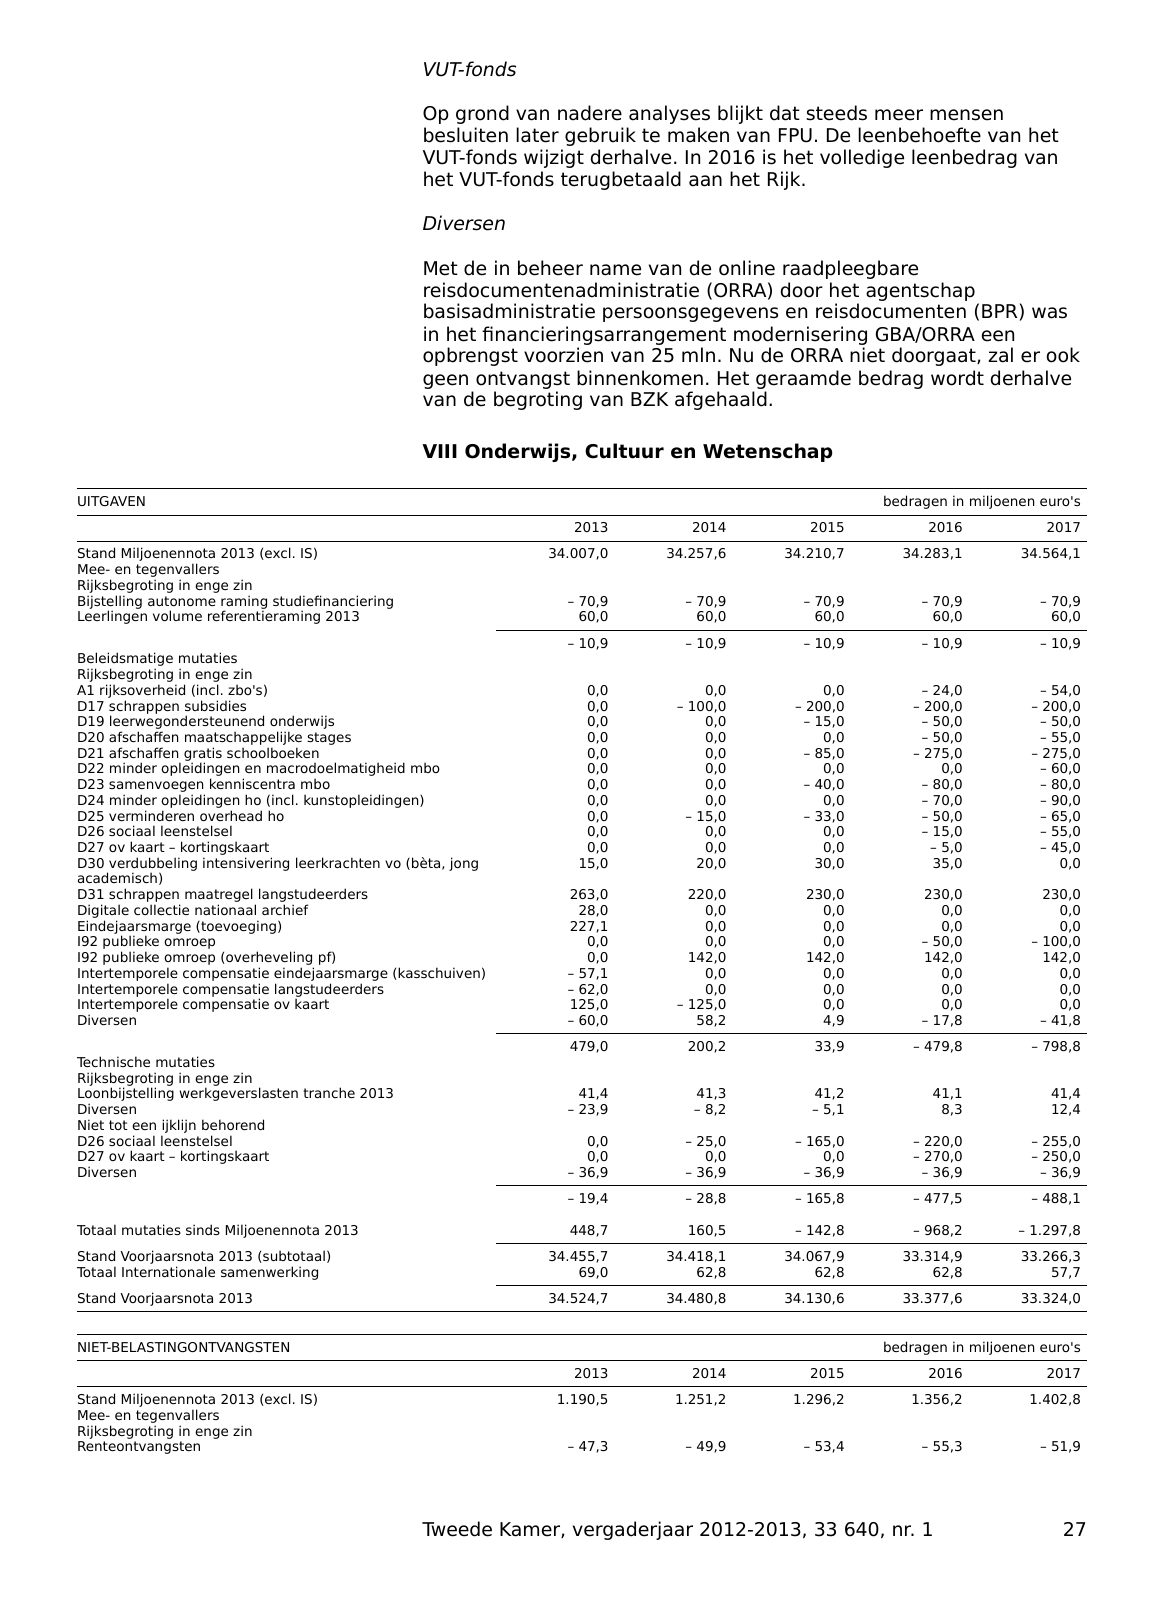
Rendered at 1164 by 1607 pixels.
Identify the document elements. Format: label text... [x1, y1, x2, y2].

table_cell – 100,0 [969, 934, 1087, 950]
table_cell 0,0 [614, 761, 732, 777]
table_cell – 15,0 [614, 809, 732, 824]
table_cell – 40,0 [732, 777, 850, 793]
table_cell 0,0 [614, 840, 732, 856]
table_cell – 45,0 [969, 840, 1087, 856]
table_cell [77, 1185, 496, 1207]
table_cell 0,0 [614, 934, 732, 950]
table_cell [969, 578, 1087, 593]
table_cell – 60,0 [969, 761, 1087, 777]
table_cell Totaal Internationale samenwerking [77, 1264, 496, 1285]
table_cell 34.455,7 [496, 1244, 614, 1264]
table_cell 34.283,1 [850, 542, 968, 562]
table_cell [614, 667, 732, 683]
table_cell Diversen [77, 1102, 496, 1118]
table_cell 142,0 [614, 950, 732, 966]
table_cell 33.314,9 [850, 1244, 968, 1264]
table_cell [969, 651, 1087, 667]
table_cell 0,0 [496, 730, 614, 746]
table_cell 1.251,2 [614, 1387, 732, 1408]
table_cell – 70,9 [496, 594, 614, 609]
table_cell – 70,9 [850, 594, 968, 609]
table_cell [732, 1055, 850, 1071]
text Op grond van nadere analyses blijkt dat steeds meer mensen besluiten later gebruik te maken van FPU. De leenbehoefte van het VUT-fonds wijzigt derhalve. In 2016 is het volledige leenbedrag van het VUT-fonds terugbetaald aan het Rijk. [422, 103, 1087, 191]
table_cell 60,0 [969, 609, 1087, 630]
table_cell D31 schrappen maatregel langstudeerders [77, 887, 496, 903]
table_cell [496, 1071, 614, 1086]
table_cell – 10,9 [614, 631, 732, 651]
table_cell Rijksbegroting in enge zin [77, 667, 496, 683]
table_cell [732, 667, 850, 683]
table_cell 0,0 [732, 919, 850, 934]
table_cell D17 schrappen subsidies [77, 698, 496, 714]
table_header UITGAVEN [77, 489, 496, 514]
table_cell 0,0 [496, 809, 614, 824]
table_cell – 50,0 [850, 934, 968, 950]
table_cell 0,0 [732, 840, 850, 856]
table_cell – 15,0 [850, 824, 968, 840]
table_cell – 270,0 [850, 1149, 968, 1165]
table_cell Rijksbegroting in enge zin [77, 1071, 496, 1086]
table_cell [969, 1071, 1087, 1086]
table_cell [969, 667, 1087, 683]
table_cell – 100,0 [614, 698, 732, 714]
table_cell I92 publieke omroep [77, 934, 496, 950]
table_cell 41,3 [614, 1086, 732, 1102]
table_cell 60,0 [732, 609, 850, 630]
table_cell 34.257,6 [614, 542, 732, 562]
table_cell D21 afschaffen gratis schoolboeken [77, 746, 496, 761]
table_cell [614, 562, 732, 578]
table_cell 0,0 [850, 919, 968, 934]
table_header bedragen in miljoenen euro's [496, 489, 1087, 514]
table_cell [850, 578, 968, 593]
table_cell 41,2 [732, 1086, 850, 1102]
table_cell D26 sociaal leenstelsel [77, 824, 496, 840]
table_cell Stand Miljoenennota 2013 (excl. IS) [77, 542, 496, 562]
table_cell 1.356,2 [850, 1387, 968, 1408]
table_cell – 50,0 [850, 714, 968, 730]
table_cell – 479,8 [850, 1034, 968, 1055]
table_cell – 15,0 [732, 714, 850, 730]
subtitle Diversen [422, 213, 1087, 235]
table_cell [969, 1408, 1087, 1423]
table_cell [850, 651, 968, 667]
table_cell 220,0 [614, 887, 732, 903]
table_cell 0,0 [850, 761, 968, 777]
table_cell [614, 1118, 732, 1133]
table_cell [732, 1118, 850, 1133]
table_cell – 142,8 [732, 1223, 850, 1243]
table_cell – 24,0 [850, 683, 968, 698]
table_cell 0,0 [496, 683, 614, 698]
table_cell [496, 667, 614, 683]
table_cell 69,0 [496, 1264, 614, 1285]
table_cell – 36,9 [614, 1165, 732, 1185]
table_cell – 255,0 [969, 1134, 1087, 1149]
table_cell [614, 1055, 732, 1071]
table_cell 0,0 [496, 746, 614, 761]
table_cell [77, 1361, 496, 1386]
table_cell – 41,8 [969, 1013, 1087, 1033]
table_cell 12,4 [969, 1102, 1087, 1118]
table_cell 0,0 [614, 746, 732, 761]
table_cell – 488,1 [969, 1186, 1087, 1207]
table_cell 263,0 [496, 887, 614, 903]
table_cell I92 publieke omroep (overheveling pf) [77, 950, 496, 966]
table_cell 0,0 [614, 793, 732, 808]
table_cell 142,0 [732, 950, 850, 966]
table_cell 34.524,7 [496, 1286, 614, 1311]
table_cell 34.067,9 [732, 1244, 850, 1264]
table_cell 0,0 [496, 714, 614, 730]
table_cell [614, 1207, 732, 1222]
table_cell Mee- en tegenvallers [77, 1408, 496, 1423]
table_cell 0,0 [496, 840, 614, 856]
table_cell D25 verminderen overhead ho [77, 809, 496, 824]
table_cell – 220,0 [850, 1134, 968, 1149]
table_cell 0,0 [496, 934, 614, 950]
table_header bedragen in miljoenen euro's [496, 1335, 1087, 1360]
table_cell 60,0 [614, 609, 732, 630]
table_cell 34.418,1 [614, 1244, 732, 1264]
table_cell 57,7 [969, 1264, 1087, 1285]
table_cell [969, 1207, 1087, 1222]
table_cell 0,0 [732, 683, 850, 698]
table_cell 33.324,0 [969, 1286, 1087, 1311]
table_cell – 85,0 [732, 746, 850, 761]
table_cell [496, 578, 614, 593]
table_cell [496, 1207, 614, 1222]
table_cell Intertemporele compensatie ov kaart [77, 997, 496, 1013]
table_cell Stand Voorjaarsnota 2013 (subtotaal) [77, 1243, 496, 1264]
table_cell 33.266,3 [969, 1244, 1087, 1264]
table_cell – 477,5 [850, 1186, 968, 1207]
table_cell – 90,0 [969, 793, 1087, 808]
table_cell Bijstelling autonome raming studiefinanciering [77, 594, 496, 609]
table_cell 34.480,8 [614, 1286, 732, 1311]
table_cell 0,0 [969, 981, 1087, 997]
table_cell – 53,4 [732, 1439, 850, 1455]
table_cell Technische mutaties [77, 1055, 496, 1071]
table_cell – 55,0 [969, 730, 1087, 746]
table_cell [732, 651, 850, 667]
table_cell 0,0 [614, 903, 732, 918]
table_cell Diversen [77, 1013, 496, 1033]
table_cell 4,9 [732, 1013, 850, 1033]
table_cell Mee- en tegenvallers [77, 562, 496, 578]
table_cell [850, 1118, 968, 1133]
table_cell – 968,2 [850, 1223, 968, 1243]
table_cell [496, 1408, 614, 1423]
table_cell – 57,1 [496, 966, 614, 981]
table_cell [614, 1423, 732, 1439]
table_cell 230,0 [850, 887, 968, 903]
table_cell Beleidsmatige mutaties [77, 651, 496, 667]
table_cell – 33,0 [732, 809, 850, 824]
table_cell 0,0 [732, 997, 850, 1013]
table_cell 1.296,2 [732, 1387, 850, 1408]
table_cell [732, 1408, 850, 1423]
table_cell 0,0 [732, 824, 850, 840]
table_cell – 798,8 [969, 1034, 1087, 1055]
table_cell [496, 651, 614, 667]
table_cell – 36,9 [732, 1165, 850, 1185]
table_cell 62,8 [614, 1264, 732, 1285]
table_cell – 80,0 [850, 777, 968, 793]
table_cell – 8,2 [614, 1102, 732, 1118]
table_cell – 65,0 [969, 809, 1087, 824]
table_cell – 47,3 [496, 1439, 614, 1455]
table_cell Intertemporele compensatie eindejaarsmarge (kasschuiven) [77, 966, 496, 981]
table_cell 2015 [732, 1361, 850, 1386]
table_cell [850, 667, 968, 683]
table_cell 8,3 [850, 1102, 968, 1118]
table_cell [496, 1423, 614, 1439]
table_cell 0,0 [969, 856, 1087, 887]
table_cell 0,0 [614, 966, 732, 981]
table_cell 2016 [850, 1361, 968, 1386]
table_cell 0,0 [969, 919, 1087, 934]
table_cell D27 ov kaart – kortingskaart [77, 840, 496, 856]
table_cell 0,0 [614, 730, 732, 746]
table_cell [732, 578, 850, 593]
table_cell 448,7 [496, 1223, 614, 1243]
table_cell [732, 1423, 850, 1439]
table_cell [850, 1423, 968, 1439]
table_cell 0,0 [614, 714, 732, 730]
table_cell 479,0 [496, 1034, 614, 1055]
table_cell Loonbijstelling werkgeverslasten tranche 2013 [77, 1086, 496, 1102]
table_cell 1.402,8 [969, 1387, 1087, 1408]
table_cell – 62,0 [496, 981, 614, 997]
table_cell 2014 [614, 516, 732, 541]
table_cell – 5,0 [850, 840, 968, 856]
table_cell 34.130,6 [732, 1286, 850, 1311]
table_cell Leerlingen volume referentieraming 2013 [77, 609, 496, 630]
table_cell – 10,9 [969, 631, 1087, 651]
table_cell 0,0 [732, 761, 850, 777]
table_cell 0,0 [614, 777, 732, 793]
table_cell D30 verdubbeling intensivering leerkrachten vo (bèta, jong academisch) [77, 856, 496, 887]
table_cell 0,0 [496, 950, 614, 966]
table_cell [732, 1207, 850, 1222]
table_cell 1.190,5 [496, 1387, 614, 1408]
table_cell 2013 [496, 1361, 614, 1386]
table_cell [77, 516, 496, 541]
table_cell [850, 1207, 968, 1222]
table_cell 0,0 [732, 981, 850, 997]
table_cell 0,0 [969, 966, 1087, 981]
table_cell – 54,0 [969, 683, 1087, 698]
table_cell 62,8 [732, 1264, 850, 1285]
table_cell – 1.297,8 [969, 1223, 1087, 1243]
table_cell 0,0 [732, 966, 850, 981]
table_cell – 50,0 [850, 730, 968, 746]
table_cell – 275,0 [850, 746, 968, 761]
table_cell [496, 562, 614, 578]
table_cell – 70,9 [732, 594, 850, 609]
table_cell 0,0 [496, 698, 614, 714]
table_cell [850, 1408, 968, 1423]
table_cell – 49,9 [614, 1439, 732, 1455]
table_cell [969, 1423, 1087, 1439]
table_cell 2015 [732, 516, 850, 541]
table_cell 0,0 [496, 777, 614, 793]
table_cell 0,0 [496, 1134, 614, 1149]
table_cell – 10,9 [850, 631, 968, 651]
table_cell 20,0 [614, 856, 732, 887]
table_cell Rijksbegroting in enge zin [77, 578, 496, 593]
table_cell 142,0 [850, 950, 968, 966]
table_cell [969, 1055, 1087, 1071]
table_cell Niet tot een ijklijn behorend [77, 1118, 496, 1133]
table_cell – 50,0 [850, 809, 968, 824]
table_cell 34.007,0 [496, 542, 614, 562]
table_cell 35,0 [850, 856, 968, 887]
table_cell 230,0 [732, 887, 850, 903]
table_cell [614, 1071, 732, 1086]
table_cell 0,0 [614, 683, 732, 698]
table_cell – 165,0 [732, 1134, 850, 1149]
table_cell 2013 [496, 516, 614, 541]
table_cell D26 sociaal leenstelsel [77, 1134, 496, 1149]
table_cell A1 rijksoverheid (incl. zbo's) [77, 683, 496, 698]
table_cell 230,0 [969, 887, 1087, 903]
table_cell 0,0 [614, 824, 732, 840]
table_cell [850, 1055, 968, 1071]
table_cell 0,0 [732, 934, 850, 950]
table_cell Renteontvangsten [77, 1439, 496, 1455]
table_cell [614, 651, 732, 667]
table_cell – 36,9 [850, 1165, 968, 1185]
table_cell D20 afschaffen maatschappelijke stages [77, 730, 496, 746]
table_cell 0,0 [969, 997, 1087, 1013]
table_cell 34.564,1 [969, 542, 1087, 562]
table_cell 200,2 [614, 1034, 732, 1055]
table_cell D23 samenvoegen kenniscentra mbo [77, 777, 496, 793]
table_cell [614, 578, 732, 593]
table_cell 41,4 [969, 1086, 1087, 1102]
table_cell Rijksbegroting in enge zin [77, 1423, 496, 1439]
table_cell Stand Voorjaarsnota 2013 [77, 1285, 496, 1311]
table_cell – 275,0 [969, 746, 1087, 761]
table_cell – 200,0 [732, 698, 850, 714]
table_cell 33.377,6 [850, 1286, 968, 1311]
table_cell – 36,9 [496, 1165, 614, 1185]
table_cell – 80,0 [969, 777, 1087, 793]
table_cell 34.210,7 [732, 542, 850, 562]
table_cell 41,1 [850, 1086, 968, 1102]
subtitle VIII Onderwijs, Cultuur en Wetenschap [422, 441, 1087, 463]
table_cell 0,0 [732, 1149, 850, 1165]
table_cell 58,2 [614, 1013, 732, 1033]
table_cell – 25,0 [614, 1134, 732, 1149]
subtitle VUT-fonds [422, 59, 1087, 81]
table_cell [614, 1408, 732, 1423]
table_cell 28,0 [496, 903, 614, 918]
table_cell 0,0 [850, 903, 968, 918]
table_cell 160,5 [614, 1223, 732, 1243]
table_cell – 51,9 [969, 1439, 1087, 1455]
table_cell 0,0 [732, 730, 850, 746]
table_cell D19 leerwegondersteunend onderwijs [77, 714, 496, 730]
table_cell 142,0 [969, 950, 1087, 966]
table_cell 30,0 [732, 856, 850, 887]
table_cell 0,0 [496, 1149, 614, 1165]
table_cell 0,0 [614, 1149, 732, 1165]
table_cell Stand Miljoenennota 2013 (excl. IS) [77, 1387, 496, 1408]
table_cell – 70,9 [969, 594, 1087, 609]
table_cell 0,0 [496, 793, 614, 808]
table_cell 0,0 [496, 824, 614, 840]
table_cell 0,0 [732, 903, 850, 918]
table_cell 2014 [614, 1361, 732, 1386]
table_cell 60,0 [496, 609, 614, 630]
table_cell Digitale collectie nationaal archief [77, 903, 496, 918]
table_cell D24 minder opleidingen ho (incl. kunstopleidingen) [77, 793, 496, 808]
table_cell 0,0 [850, 966, 968, 981]
table_cell – 10,9 [496, 631, 614, 651]
table_cell Totaal mutaties sinds Miljoenennota 2013 [77, 1223, 496, 1243]
table_cell [969, 1118, 1087, 1133]
table_cell 0,0 [969, 903, 1087, 918]
table_cell [732, 562, 850, 578]
table_cell – 50,0 [969, 714, 1087, 730]
table_cell 60,0 [850, 609, 968, 630]
table_cell – 10,9 [732, 631, 850, 651]
table_cell – 70,9 [614, 594, 732, 609]
table_cell 2016 [850, 516, 968, 541]
text Met de in beheer name van de online raadpleegbare reisdocumentenadministratie (ORRA) door het agentschap basisadministratie persoonsgegevens en reisdocumenten (BPR) was in het financieringsarrangement modernisering GBA/ORRA een opbrengst voorzien van 25 mln. Nu de ORRA niet doorgaat, zal er ook geen ontvangst binnenkomen. Het geraamde bedrag wordt derhalve van de begroting van BZK afgehaald. [422, 257, 1087, 411]
table_cell 33,9 [732, 1034, 850, 1055]
table_cell [77, 630, 496, 651]
table_cell 0,0 [850, 981, 968, 997]
table_cell 2017 [969, 1361, 1087, 1386]
table_cell 125,0 [496, 997, 614, 1013]
table_cell – 70,0 [850, 793, 968, 808]
table_cell [969, 562, 1087, 578]
table_cell 0,0 [496, 761, 614, 777]
table_cell [77, 1207, 496, 1222]
table_cell 62,8 [850, 1264, 968, 1285]
table_cell 41,4 [496, 1086, 614, 1102]
table_cell [496, 1118, 614, 1133]
table_cell [77, 1033, 496, 1055]
table_cell 2017 [969, 516, 1087, 541]
table_cell – 17,8 [850, 1013, 968, 1033]
table_cell 0,0 [614, 919, 732, 934]
table_cell – 55,3 [850, 1439, 968, 1455]
table_cell 0,0 [614, 981, 732, 997]
table_cell Intertemporele compensatie langstudeerders [77, 981, 496, 997]
table_cell 227,1 [496, 919, 614, 934]
table_cell – 5,1 [732, 1102, 850, 1118]
table_cell – 200,0 [969, 698, 1087, 714]
table_cell – 250,0 [969, 1149, 1087, 1165]
table_cell – 19,4 [496, 1186, 614, 1207]
table_cell Diversen [77, 1165, 496, 1185]
table_cell – 165,8 [732, 1186, 850, 1207]
table_cell [732, 1071, 850, 1086]
table_cell – 200,0 [850, 698, 968, 714]
table_cell – 23,9 [496, 1102, 614, 1118]
table_cell Eindejaarsmarge (toevoeging) [77, 919, 496, 934]
table_cell 15,0 [496, 856, 614, 887]
table_cell D27 ov kaart – kortingskaart [77, 1149, 496, 1165]
table_cell – 125,0 [614, 997, 732, 1013]
table_cell [850, 562, 968, 578]
table_cell [850, 1071, 968, 1086]
table_header NIET-BELASTINGONTVANGSTEN [77, 1335, 496, 1360]
table_cell – 55,0 [969, 824, 1087, 840]
table_cell – 60,0 [496, 1013, 614, 1033]
table_cell 0,0 [850, 997, 968, 1013]
table_cell [496, 1055, 614, 1071]
table_cell D22 minder opleidingen en macrodoelmatigheid mbo [77, 761, 496, 777]
table_cell – 36,9 [969, 1165, 1087, 1185]
table_cell – 28,8 [614, 1186, 732, 1207]
table_cell 0,0 [732, 793, 850, 808]
